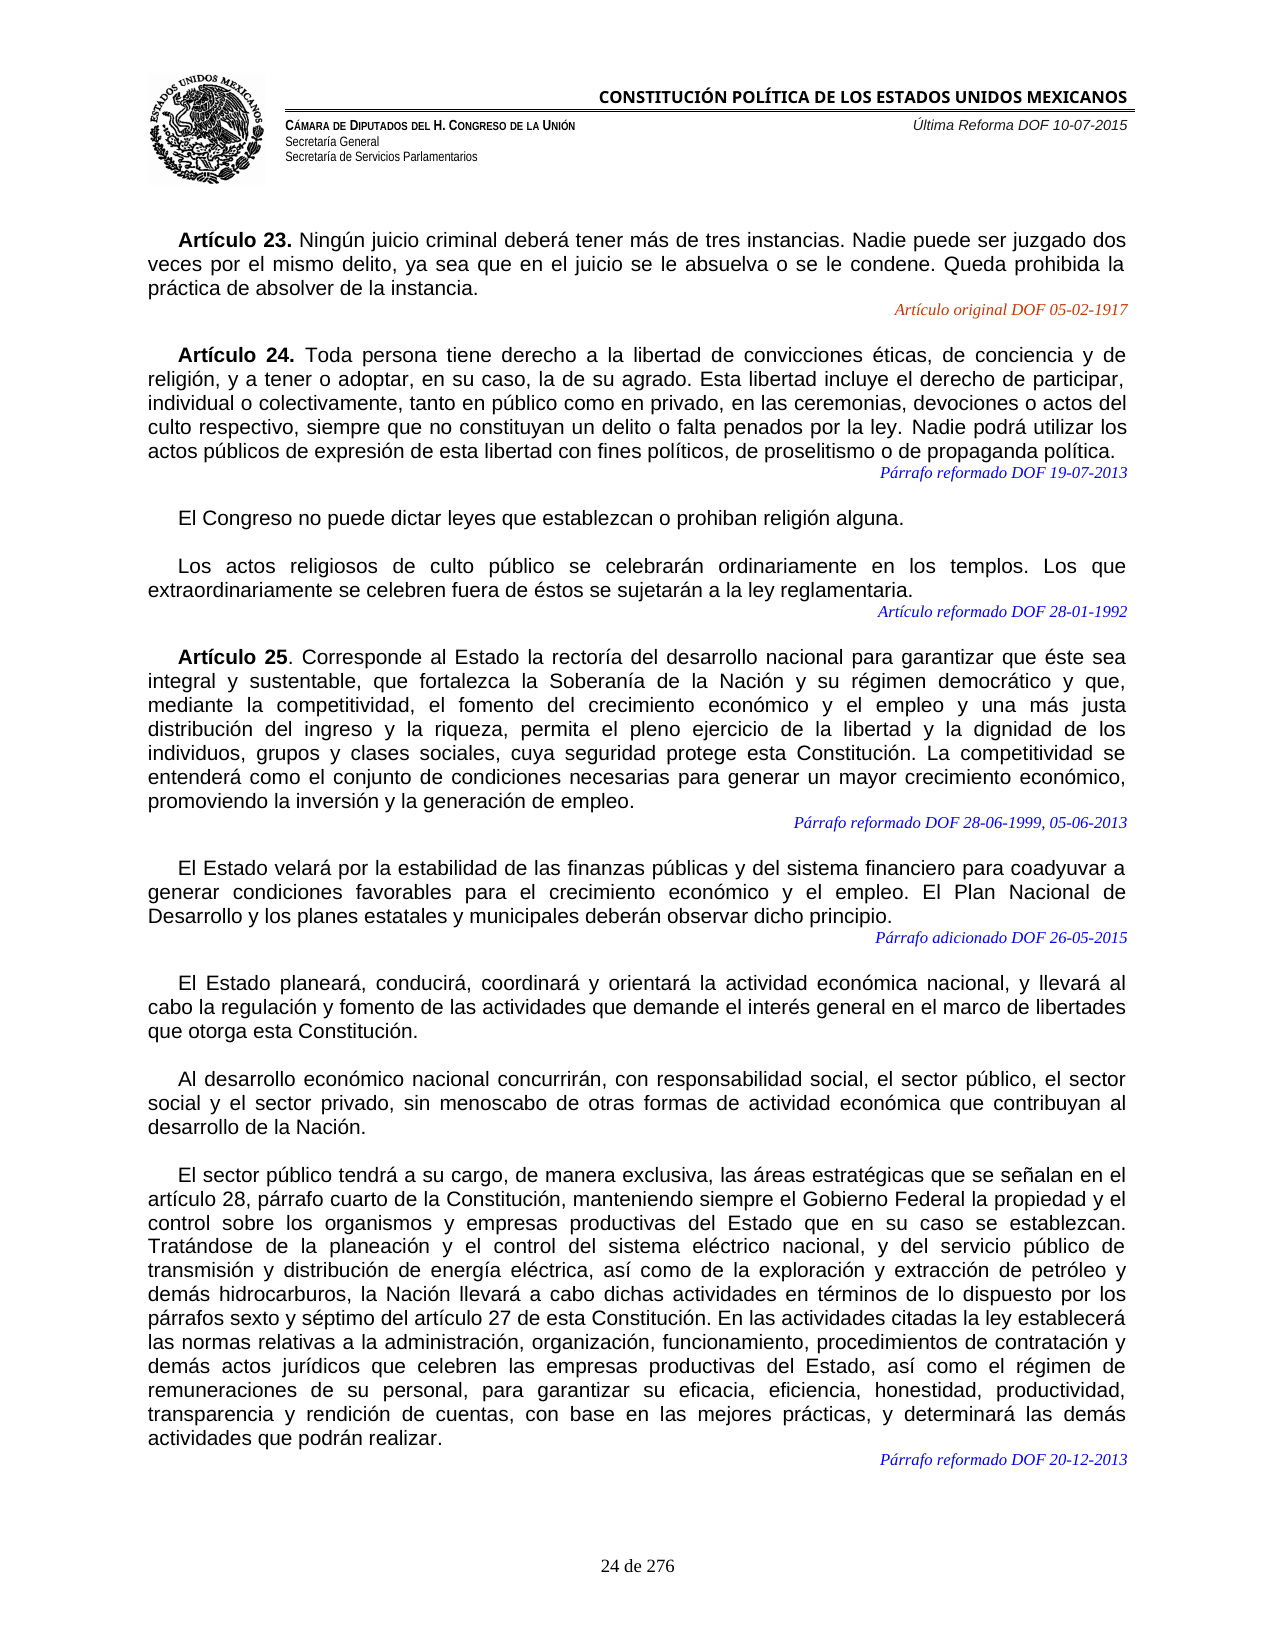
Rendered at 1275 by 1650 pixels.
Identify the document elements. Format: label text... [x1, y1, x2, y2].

text Artículo 25. Corresponde al Estado la rectoría del desarrollo nacional para garantizar que éste sea integral y sustentable, que fortalezca la Soberanía de la Nación y su régimen democrático y que, mediante la competitividad, el fomento del crecimiento económico y el empleo y una más justa distribución del ingreso y la riqueza, permita el pleno ejercicio de la libertad y la dignidad de los individuos, grupos y clases sociales, cuya seguridad protege esta Constitución. La competitividad se entenderá como el conjunto de condiciones necesarias para generar un mayor crecimiento económico, promoviendo la inversión y la generación de empleo. [148, 645, 1127, 813]
text El Estado velará por la estabilidad de las finanzas públicas y del sistema financiero para coadyuvar a generar condiciones favorables para el crecimiento económico y el empleo. El Plan Nacional de Desarrollo y los planes estatales y municipales deberán observar dicho principio. [148, 856, 1127, 928]
text Artículo 24. Toda persona tiene derecho a la libertad de convicciones éticas, de conciencia y de religión, y a tener o adoptar, en su caso, la de su agrado. Esta libertad incluye el derecho de participar, individual o colectivamente, tanto en público como en privado, en las ceremonias, devociones o actos del culto respectivo, siempre que no constituyan un delito o falta penados por la ley. Nadie podrá utilizar los actos públicos de expresión de esta libertad con fines políticos, de proselitismo o de propaganda política. [148, 343, 1127, 463]
text El Estado planeará, conducirá, coordinará y orientará la actividad económica nacional, y llevará al cabo la regulación y fomento de las actividades que demande el interés general en el marco de libertades que otorga esta Constitución. [148, 971, 1127, 1043]
text Artículo original DOF 05-02-1917 [148, 300, 1127, 319]
text Artículo reformado DOF 28-01-1992 [148, 602, 1127, 621]
text El sector público tendrá a su cargo, de manera exclusiva, las áreas estratégicas que se señalan en el artículo 28, párrafo cuarto de la Constitución, manteniendo siempre el Gobierno Federal la propiedad y el control sobre los organismos y empresas productivas del Estado que en su caso se establezcan. Tratándose de la planeación y el control del sistema eléctrico nacional, y del servicio público de transmisión y distribución de energía eléctrica, así como de la exploración y extracción de petróleo y demás hidrocarburos, la Nación llevará a cabo dichas actividades en términos de lo dispuesto por los párrafos sexto y séptimo del artículo 27 de esta Constitución. En las actividades citadas la ley establecerá las normas relativas a la administración, organización, funcionamiento, procedimientos de contratación y demás actos jurídicos que celebren las empresas productivas del Estado, así como el régimen de remuneraciones de su personal, para garantizar su eficacia, eficiencia, honestidad, productividad, transparencia y rendición de cuentas, con base en las mejores prácticas, y determinará las demás actividades que podrán realizar. [148, 1162, 1127, 1450]
text Artículo 23. Ningún juicio criminal deberá tener más de tres instancias. Nadie puede ser juzgado dos veces por el mismo delito, ya sea que en el juicio se le absuelva o se le condene. Queda prohibida la práctica de absolver de la instancia. [148, 228, 1127, 300]
text El Congreso no puede dictar leyes que establezcan o prohiban religión alguna. [148, 506, 1127, 530]
text Párrafo reformado DOF 19-07-2013 [148, 463, 1127, 482]
text Al desarrollo económico nacional concurrirán, con responsabilidad social, el sector público, el sector social y el sector privado, sin menoscabo de otras formas de actividad económica que contribuyan al desarrollo de la Nación. [148, 1067, 1127, 1138]
text Párrafo reformado DOF 28-06-1999, 05-06-2013 [148, 813, 1127, 832]
text Párrafo reformado DOF 20-12-2013 [148, 1450, 1127, 1469]
text Los actos religiosos de culto público se celebrarán ordinariamente en los templos. Los que extraordinariamente se celebren fuera de éstos se sujetarán a la ley reglamentaria. [148, 554, 1127, 602]
text Párrafo adicionado DOF 26-05-2015 [148, 928, 1127, 947]
